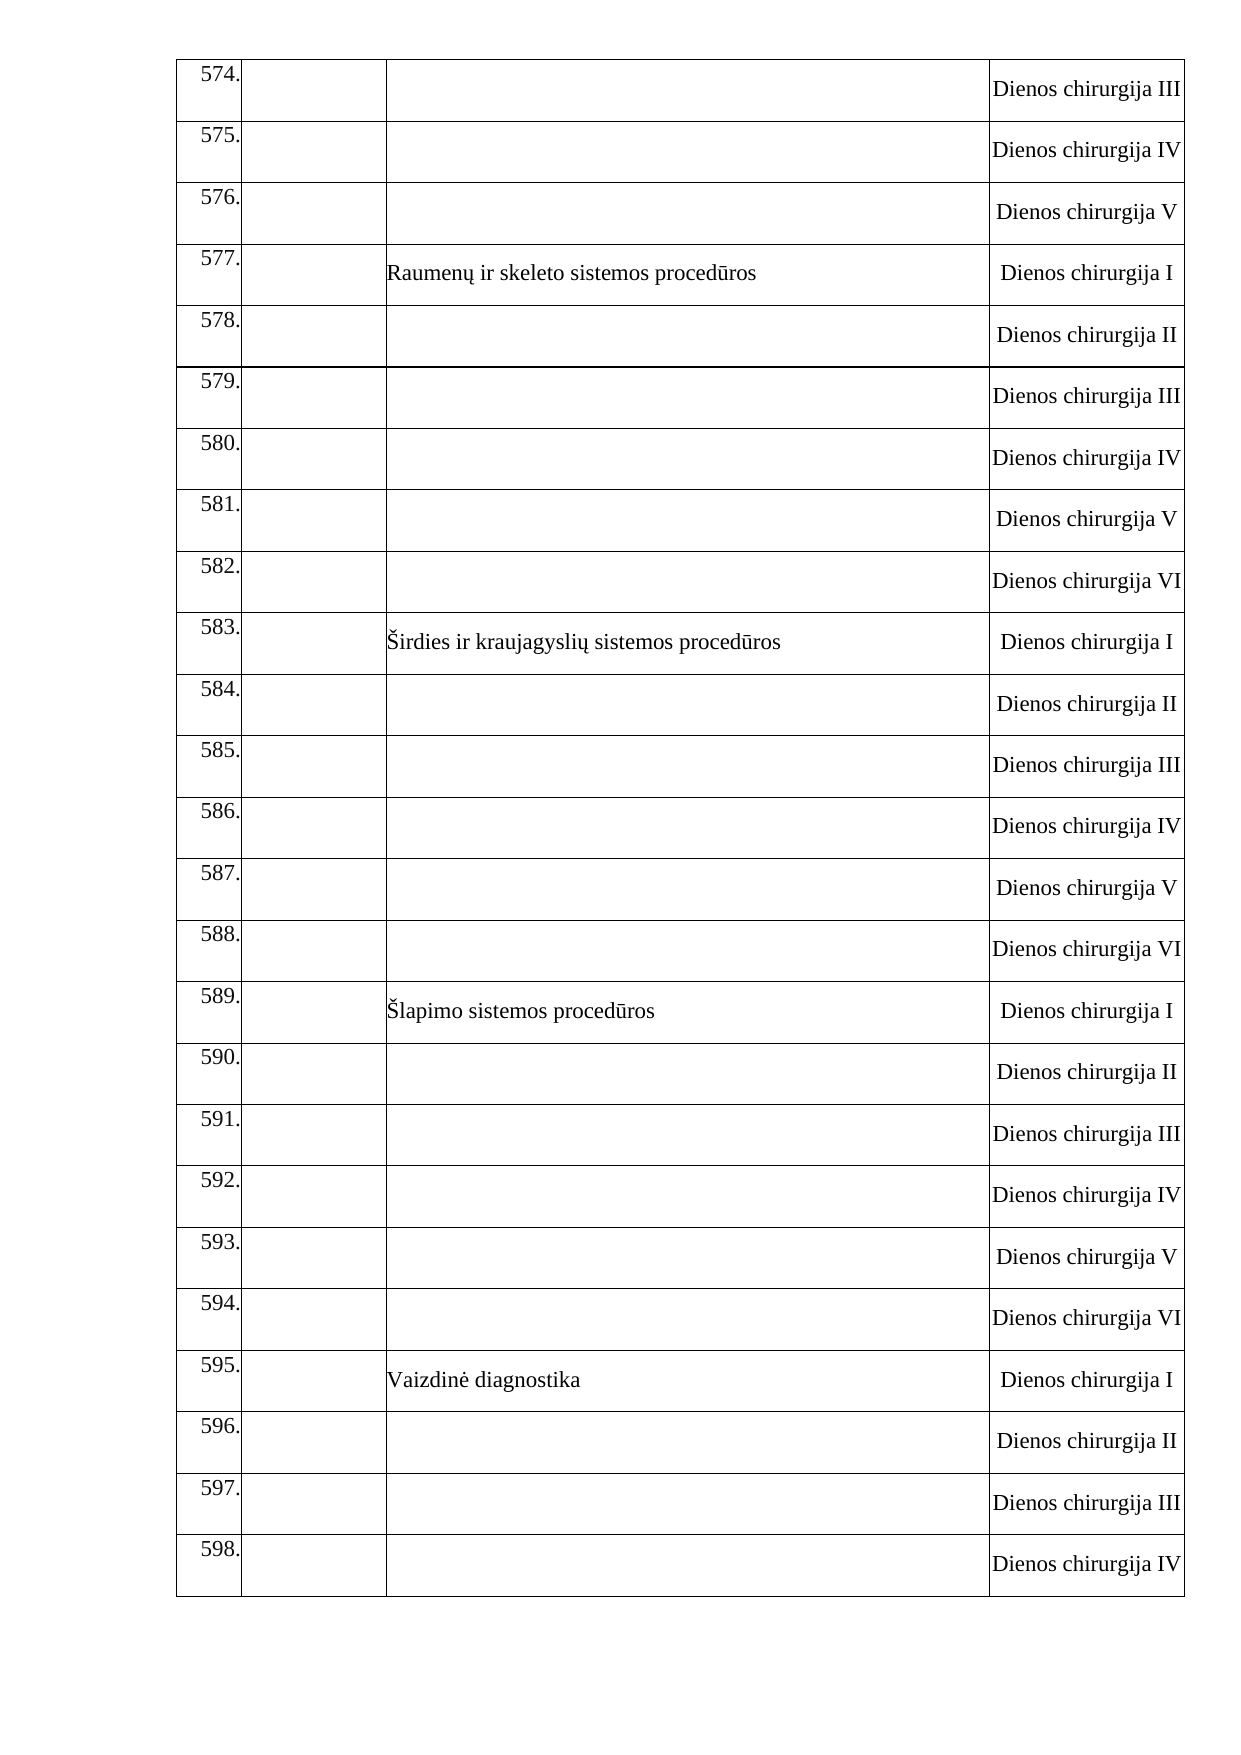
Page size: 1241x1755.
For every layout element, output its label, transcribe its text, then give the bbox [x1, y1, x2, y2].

table_cell [1230, 735, 1240, 797]
table_cell [1185, 551, 1203, 612]
table_cell [1230, 1104, 1240, 1165]
table_cell [242, 552, 386, 612]
table_cell [1203, 797, 1208, 858]
table_cell [1213, 59, 1230, 121]
table_cell 574. [177, 60, 241, 121]
table_cell Dienos chirurgija I [990, 613, 1184, 674]
table_cell Vaizdinė diagnostika [387, 1351, 989, 1411]
table_cell [1208, 1227, 1213, 1288]
table_cell [242, 1412, 386, 1473]
table_cell Dienos chirurgija III [990, 368, 1184, 428]
table_cell [1213, 489, 1230, 551]
table_cell [1213, 981, 1230, 1042]
table_cell 591. [177, 1105, 241, 1165]
table_cell [242, 1535, 386, 1596]
table_cell Dienos chirurgija IV [990, 429, 1184, 489]
table_cell [1208, 858, 1213, 919]
table_cell [1203, 244, 1208, 305]
table_cell Dienos chirurgija I [990, 245, 1184, 305]
table_cell 595. [177, 1351, 241, 1411]
table_cell [387, 675, 989, 735]
table_cell [1213, 1288, 1230, 1350]
table_cell Dienos chirurgija V [990, 183, 1184, 243]
table_cell 593. [177, 1228, 241, 1288]
table_cell [242, 1166, 386, 1227]
table_cell [1230, 551, 1240, 612]
table_cell [1213, 305, 1230, 366]
table_cell [1185, 1350, 1203, 1411]
table_cell Dienos chirurgija VI [990, 1289, 1184, 1350]
table_cell [242, 306, 386, 366]
table_cell Dienos chirurgija II [990, 675, 1184, 735]
table_cell [1185, 735, 1203, 797]
table_cell [242, 1044, 386, 1104]
table_cell [1230, 1288, 1240, 1350]
table_cell [1203, 1350, 1208, 1411]
table_cell [387, 1535, 989, 1596]
table_cell [387, 368, 989, 428]
table_cell [387, 552, 989, 612]
table_cell [1230, 489, 1240, 551]
table_cell 579. [177, 368, 241, 428]
table_cell Dienos chirurgija III [990, 736, 1184, 797]
table_cell [1185, 305, 1203, 366]
table_cell [1208, 121, 1213, 182]
table_cell Dienos chirurgija VI [990, 921, 1184, 981]
table_cell 588. [177, 921, 241, 981]
table_cell [1213, 1227, 1230, 1288]
table_cell [387, 859, 989, 919]
table_cell Dienos chirurgija VI [990, 552, 1184, 612]
table_cell [1230, 797, 1240, 858]
table_cell [242, 798, 386, 858]
table_cell 594. [177, 1289, 241, 1350]
table_cell [1230, 858, 1240, 919]
table_cell [1185, 489, 1203, 551]
table_cell [1213, 797, 1230, 858]
table_cell [242, 122, 386, 182]
table_cell Širdies ir kraujagyslių sistemos procedūros [387, 613, 989, 674]
table_cell [1203, 1165, 1208, 1227]
table_cell [1208, 1165, 1213, 1227]
table_cell [1230, 366, 1240, 428]
table_cell [1203, 59, 1208, 121]
table_cell [242, 859, 386, 919]
table_cell Raumenų ir skeleto sistemos procedūros [387, 245, 989, 305]
table_cell [1230, 1411, 1240, 1473]
table_cell [1208, 920, 1213, 981]
table_cell [1203, 1473, 1208, 1534]
table_cell [1213, 920, 1230, 981]
table_cell Dienos chirurgija IV [990, 1166, 1184, 1227]
table_cell [1208, 1043, 1213, 1104]
table_cell [1208, 489, 1213, 551]
table_cell [1203, 1227, 1208, 1288]
table_cell [1213, 551, 1230, 612]
table_cell Dienos chirurgija II [990, 1044, 1184, 1104]
table_cell [1213, 428, 1230, 489]
table_cell [1213, 121, 1230, 182]
table_cell [1185, 59, 1203, 121]
table_cell [1203, 1043, 1208, 1104]
table_cell [1230, 1473, 1240, 1534]
table_cell [1185, 1534, 1203, 1596]
table_cell Dienos chirurgija II [990, 306, 1184, 366]
table_cell [1203, 735, 1208, 797]
table_cell [1185, 366, 1203, 428]
table_cell [1230, 612, 1240, 674]
table_cell [242, 429, 386, 489]
table_cell [1230, 121, 1240, 182]
table_cell 578. [177, 306, 241, 366]
table_cell [1208, 1350, 1213, 1411]
table_cell [1185, 1473, 1203, 1534]
table_cell [387, 60, 989, 121]
table_cell [1203, 366, 1208, 428]
table_cell [1203, 1534, 1208, 1596]
table_cell [1203, 551, 1208, 612]
table_cell [242, 982, 386, 1042]
table_cell [387, 736, 989, 797]
table_cell [1203, 428, 1208, 489]
table_cell [387, 490, 989, 551]
table_cell [387, 306, 989, 366]
table_cell [1208, 244, 1213, 305]
table_cell [1208, 1104, 1213, 1165]
table_cell 590. [177, 1044, 241, 1104]
table_cell Šlapimo sistemos procedūros [387, 982, 989, 1042]
table_cell [1213, 1411, 1230, 1473]
table_cell [242, 1474, 386, 1534]
table_cell Dienos chirurgija IV [990, 798, 1184, 858]
table_cell [1230, 1227, 1240, 1288]
table_cell [1213, 674, 1230, 735]
table_cell [242, 1351, 386, 1411]
table_cell Dienos chirurgija V [990, 1228, 1184, 1288]
table_cell [1208, 428, 1213, 489]
table_cell [387, 122, 989, 182]
table_cell [1208, 1411, 1213, 1473]
table_cell [1203, 1288, 1208, 1350]
table_cell [1208, 366, 1213, 428]
table_cell [1208, 981, 1213, 1042]
table_cell [1230, 981, 1240, 1042]
table_cell [1203, 489, 1208, 551]
table_cell [1185, 1288, 1203, 1350]
table_cell [1230, 182, 1240, 243]
table_cell [1208, 182, 1213, 243]
table_cell [1213, 1043, 1230, 1104]
table_cell [1208, 305, 1213, 366]
table_cell [242, 368, 386, 428]
table_cell [242, 1289, 386, 1350]
table_cell [242, 245, 386, 305]
table_cell [1230, 1043, 1240, 1104]
table_cell [1185, 920, 1203, 981]
table_cell [1213, 1165, 1230, 1227]
table_cell [242, 613, 386, 674]
table_cell 583. [177, 613, 241, 674]
table_cell [1213, 1104, 1230, 1165]
table_cell [1185, 612, 1203, 674]
table_cell [1208, 735, 1213, 797]
table_cell [1208, 1473, 1213, 1534]
table_cell [387, 183, 989, 243]
table_cell [387, 1412, 989, 1473]
table_cell Dienos chirurgija V [990, 859, 1184, 919]
table_cell [1185, 674, 1203, 735]
table_cell 597. [177, 1474, 241, 1534]
table_cell 581. [177, 490, 241, 551]
table_cell [387, 1044, 989, 1104]
table_cell [387, 921, 989, 981]
table_cell [1185, 1043, 1203, 1104]
table_cell [1203, 1104, 1208, 1165]
table_cell Dienos chirurgija I [990, 982, 1184, 1042]
table_cell [387, 1166, 989, 1227]
table_cell [387, 1228, 989, 1288]
table_cell 592. [177, 1166, 241, 1227]
table_cell [242, 1228, 386, 1288]
table_cell [1230, 920, 1240, 981]
table_cell [1230, 1350, 1240, 1411]
table_cell [242, 1105, 386, 1165]
table_cell [387, 429, 989, 489]
table_cell Dienos chirurgija I [990, 1351, 1184, 1411]
table_cell 575. [177, 122, 241, 182]
table_cell [1213, 612, 1230, 674]
table_cell [1203, 1411, 1208, 1473]
table_cell [1213, 1473, 1230, 1534]
table_cell [1208, 59, 1213, 121]
table_cell [1208, 612, 1213, 674]
table_cell [1230, 59, 1240, 121]
table_cell 580. [177, 429, 241, 489]
table_cell [1203, 121, 1208, 182]
table_cell [1208, 1534, 1213, 1596]
table_cell [1230, 428, 1240, 489]
table_cell [1203, 612, 1208, 674]
table_cell 586. [177, 798, 241, 858]
table_cell [1185, 981, 1203, 1042]
table_cell Dienos chirurgija IV [990, 122, 1184, 182]
table_cell [242, 490, 386, 551]
table_cell [1203, 981, 1208, 1042]
table_cell [1230, 1165, 1240, 1227]
table_cell [1185, 182, 1203, 243]
table_cell [1185, 1411, 1203, 1473]
table_cell 584. [177, 675, 241, 735]
table_cell Dienos chirurgija III [990, 60, 1184, 121]
table_cell [1213, 366, 1230, 428]
table_cell [1208, 551, 1213, 612]
table_cell [1213, 244, 1230, 305]
table_cell [387, 1289, 989, 1350]
table_cell [1213, 858, 1230, 919]
table_cell [1230, 305, 1240, 366]
table_cell Dienos chirurgija IV [990, 1535, 1184, 1596]
table_cell [1213, 735, 1230, 797]
table_cell Dienos chirurgija II [990, 1412, 1184, 1473]
table_cell [1213, 1350, 1230, 1411]
table_cell [387, 1474, 989, 1534]
table_cell Dienos chirurgija V [990, 490, 1184, 551]
table_cell [387, 798, 989, 858]
table_cell [242, 60, 386, 121]
table_cell 598. [177, 1535, 241, 1596]
table_cell [1230, 1534, 1240, 1596]
table_cell 589. [177, 982, 241, 1042]
table_cell [1213, 1534, 1230, 1596]
table_cell [1213, 182, 1230, 243]
table_cell 587. [177, 859, 241, 919]
table_cell Dienos chirurgija III [990, 1474, 1184, 1534]
table_cell [387, 1105, 989, 1165]
table_cell [1208, 1288, 1213, 1350]
table_cell [1185, 797, 1203, 858]
table_cell [1208, 674, 1213, 735]
table_cell [1185, 1227, 1203, 1288]
table_cell [1203, 920, 1208, 981]
table_cell [1203, 305, 1208, 366]
table_cell [1185, 858, 1203, 919]
table_cell [1185, 428, 1203, 489]
table_cell [242, 921, 386, 981]
table_cell Dienos chirurgija III [990, 1105, 1184, 1165]
table_cell 596. [177, 1412, 241, 1473]
table_cell [242, 736, 386, 797]
table_cell [242, 675, 386, 735]
table_cell [1185, 1104, 1203, 1165]
table_cell 577. [177, 245, 241, 305]
table_cell 576. [177, 183, 241, 243]
table_cell [1203, 182, 1208, 243]
table_cell [1185, 1165, 1203, 1227]
table_cell [1203, 674, 1208, 735]
table_cell 585. [177, 736, 241, 797]
table_cell 582. [177, 552, 241, 612]
table_cell [1185, 244, 1203, 305]
table_cell [1208, 797, 1213, 858]
table_cell [242, 183, 386, 243]
table_cell [1230, 244, 1240, 305]
table_cell [1185, 121, 1203, 182]
table_cell [1230, 674, 1240, 735]
table_cell [1203, 858, 1208, 919]
